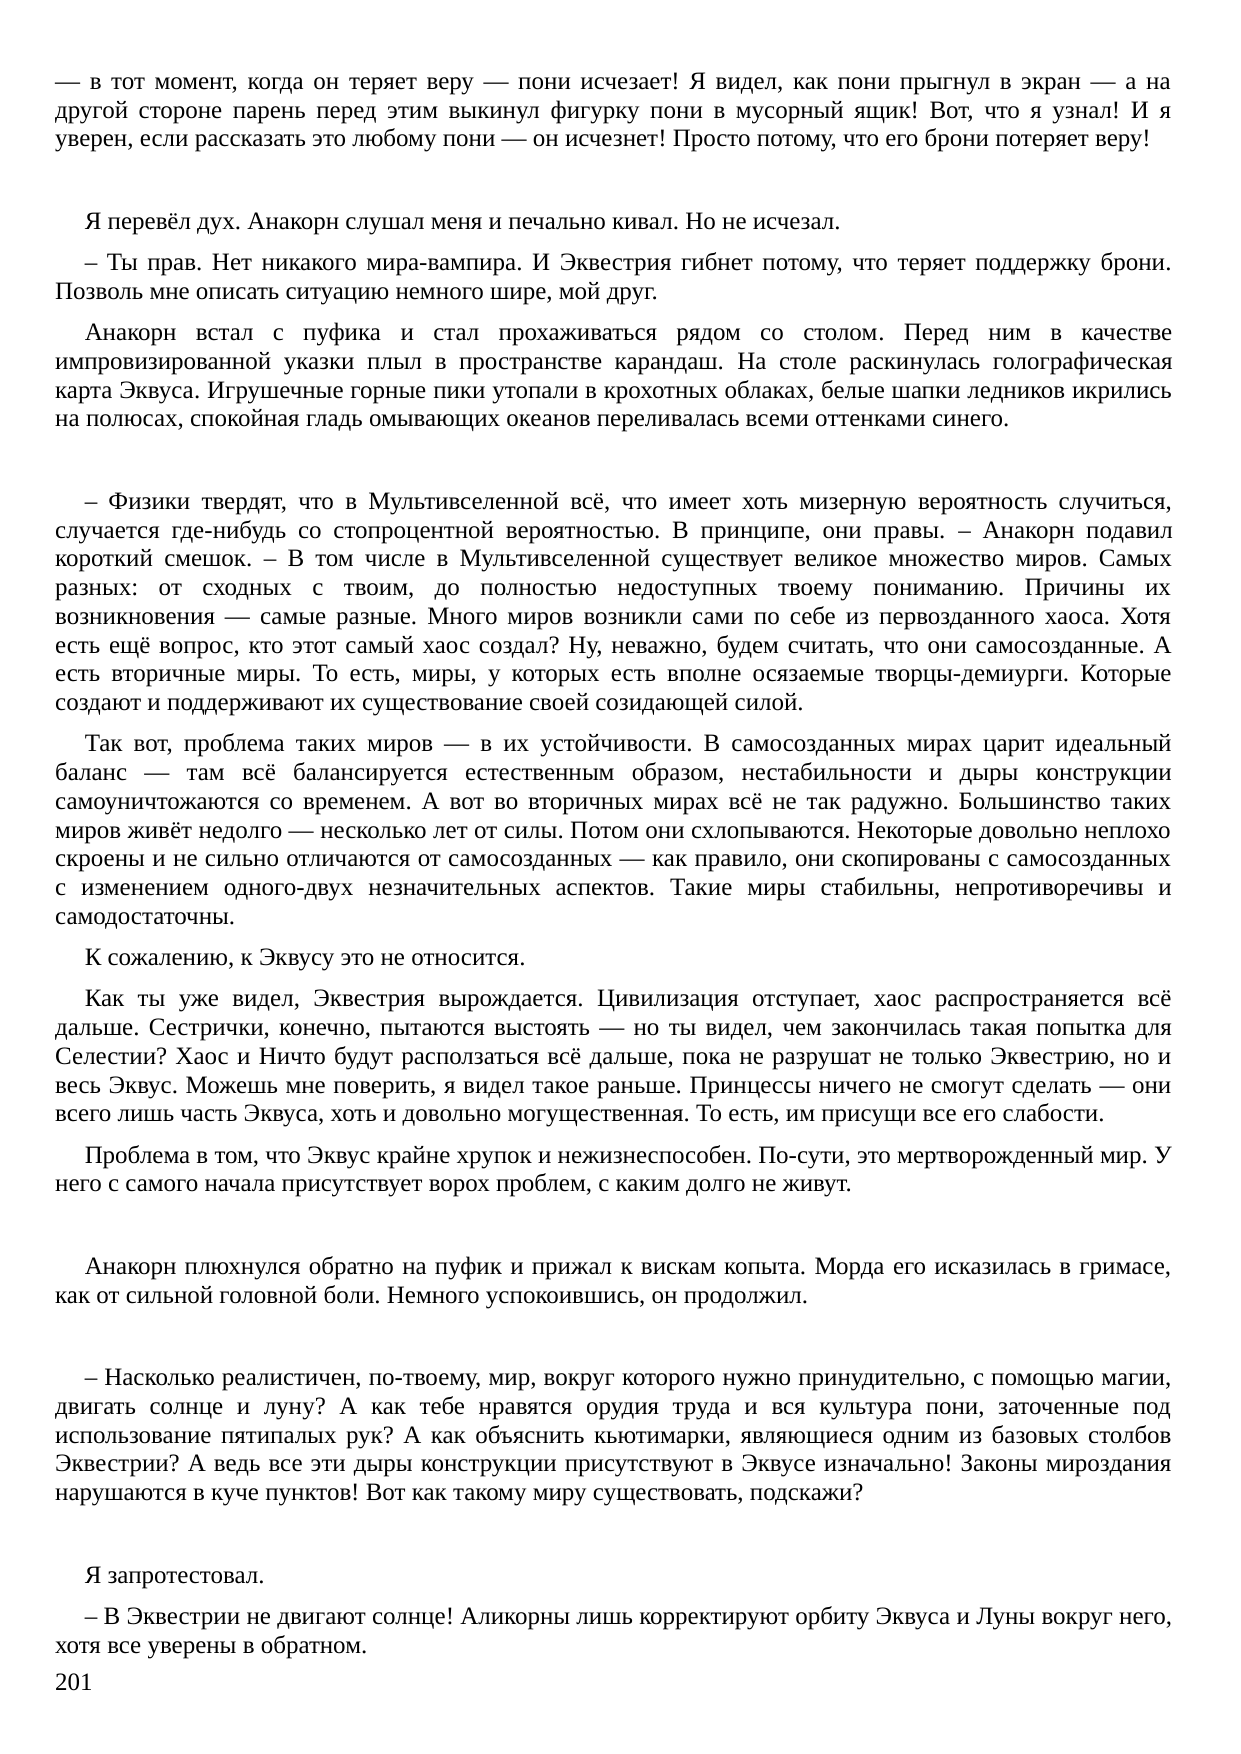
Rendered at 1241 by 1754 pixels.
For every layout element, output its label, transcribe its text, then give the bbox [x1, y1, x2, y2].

text – В Эквестрии не двигают солнце! Аликорны лишь корректируют орбиту Эквуса и Луны вокруг него, хотя все уверены в обратном. [55, 1601, 1173, 1658]
text — в тот момент, когда он теряет веру — пони исчезает! Я видел, как пони прыгнул в экран — а на другой стороне парень перед этим выкинул фигурку пони в мусорный ящик! Вот, что я узнал! И я уверен, если рассказать это любому пони — он исчезнет! Просто потому, что его брони потеряет веру! [55, 66, 1173, 152]
text Я перевёл дух. Анакорн слушал меня и печально кивал. Но не исчезал. [55, 206, 1173, 235]
text Проблема в том, что Эквус крайне хрупок и нежизнеспособен. По-сути, это мертворожденный мир. У него с самого начала присутствует ворох проблем, с каким долго не живут. [55, 1140, 1173, 1197]
text – Физики твердят, что в Мультивселенной всё, что имеет хоть мизерную вероятность случиться, случается где-нибудь со стопроцентной вероятностью. В принципе, они правы. – Анакорн подавил короткий смешок. – В том числе в Мультивселенной существует великое множество миров. Самых разных: от сходных с твоим, до полностью недоступных твоему пониманию. Причины их возникновения — самые разные. Много миров возникли сами по себе из первозданного хаоса. Хотя есть ещё вопрос, кто этот самый хаос создал? Ну, неважно, будем считать, что они самосозданные. А есть вторичные миры. То есть, миры, у которых есть вполне осязаемые творцы-демиурги. Которые создают и поддерживают их существование своей созидающей силой. [55, 486, 1173, 716]
text – Ты прав. Нет никакого мира-вампира. И Эквестрия гибнет потому, что теряет поддержку брони. Позволь мне описать ситуацию немного шире, мой друг. [55, 247, 1173, 305]
text Я запротестовал. [55, 1560, 1173, 1588]
text Анакорн встал с пуфика и стал прохаживаться рядом со столом. Перед ним в качестве импровизированной указки плыл в пространстве карандаш. На столе раскинулась голографическая карта Эквуса. Игрушечные горные пики утопали в крохотных облаках, белые шапки ледников икрились на полюсах, спокойная гладь омывающих океанов переливалась всеми оттенками синего. [55, 317, 1173, 432]
text Анакорн плюхнулся обратно на пуфик и прижал к вискам копыта. Морда его исказилась в гримасе, как от сильной головной боли. Немного успокоившись, он продолжил. [55, 1251, 1173, 1308]
text – Насколько реалистичен, по-твоему, мир, вокруг которого нужно принудительно, с помощью магии, двигать солнце и луну? А как тебе нравятся орудия труда и вся культура пони, заточенные под использование пятипалых рук? А как объяснить кьютимарки, являющиеся одним из базовых столбов Эквестрии? А ведь все эти дыры конструкции присутствуют в Эквусе изначально! Законы мироздания нарушаются в куче пунктов! Вот как такому миру существовать, подскажи? [55, 1362, 1173, 1506]
text Так вот, проблема таких миров — в их устойчивости. В самосозданных мирах царит идеальный баланс — там всё балансируется естественным образом, нестабильности и дыры конструкции самоуничтожаются со временем. А вот во вторичных мирах всё не так радужно. Большинство таких миров живёт недолго — несколько лет от силы. Потом они схлопываются. Некоторые довольно неплохо скроены и не сильно отличаются от самосозданных — как правило, они скопированы с самосозданных с изменением одного-двух незначительных аспектов. Такие миры стабильны, непротиворечивы и самодостаточны. [55, 728, 1173, 930]
text К сожалению, к Эквусу это не относится. [55, 942, 1173, 971]
text Как ты уже видел, Эквестрия вырождается. Цивилизация отступает, хаос распространяется всё дальше. Сестрички, конечно, пытаются выстоять — но ты видел, чем закончилась такая попытка для Селестии? Хаос и Ничто будут расползаться всё дальше, пока не разрушат не только Эквестрию, но и весь Эквус. Можешь мне поверить, я видел такое раньше. Принцессы ничего не смогут сделать — они всего лишь часть Эквуса, хоть и довольно могущественная. То есть, им присущи все его слабости. [55, 983, 1173, 1127]
